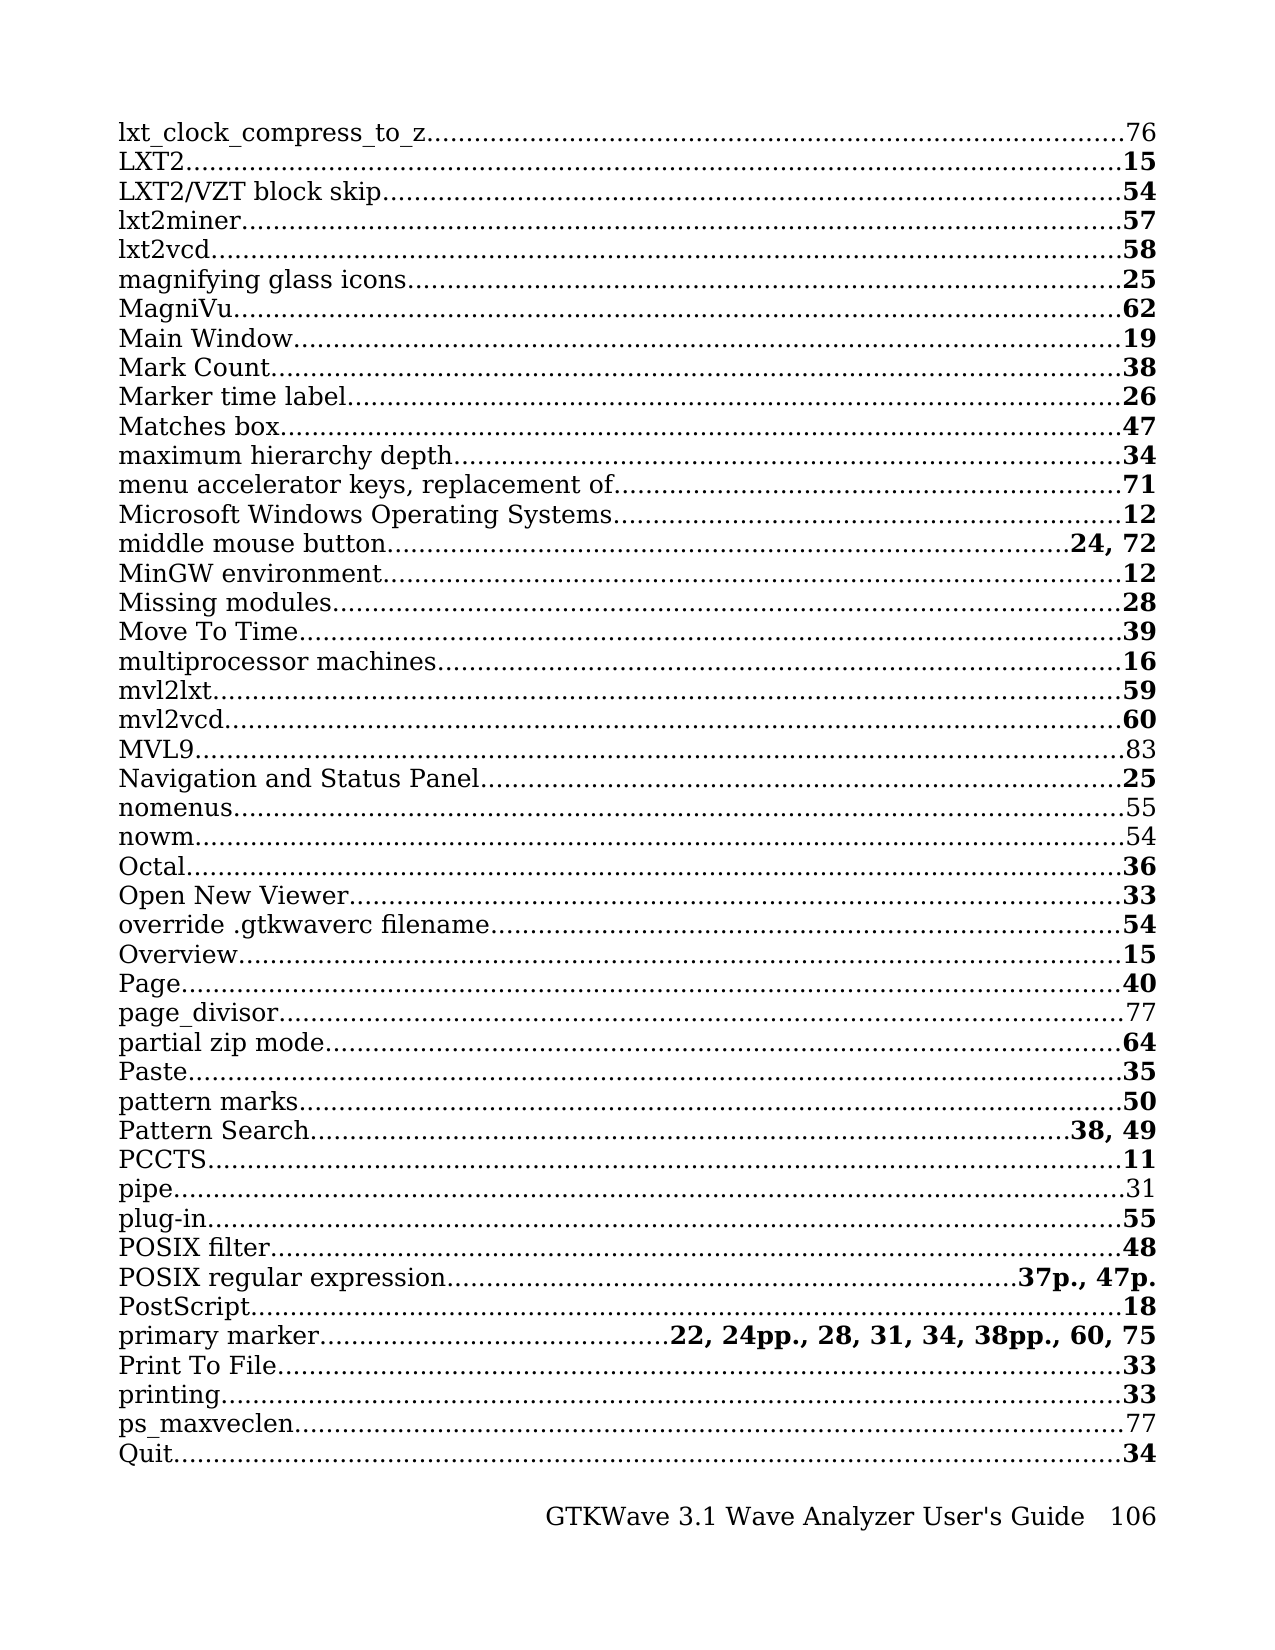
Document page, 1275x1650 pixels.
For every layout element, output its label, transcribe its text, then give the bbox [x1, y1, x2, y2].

text Mark Count 38 [118, 353, 1157, 382]
text lxt2vcd 58 [118, 235, 1157, 265]
text mvl2vcd 60 [118, 705, 1157, 735]
text ps_maxveclen 77 [118, 1409, 1157, 1438]
text Page 40 [118, 969, 1157, 998]
text maximum hierarchy depth 34 [118, 441, 1157, 470]
text primary marker 22, 24pp., 28, 31, 34, 38pp., 60, 75 [118, 1321, 1157, 1351]
text Print To File 33 [118, 1351, 1157, 1380]
text LXT2 15 [118, 147, 1157, 177]
text Move To Time 39 [118, 617, 1157, 647]
text override .gtkwaverc filename 54 [118, 910, 1157, 940]
text nomenus 55 [118, 793, 1157, 822]
text Main Window 19 [118, 323, 1157, 353]
text magnifying glass icons 25 [118, 265, 1157, 294]
text MagniVu 62 [118, 294, 1157, 323]
text printing 33 [118, 1380, 1157, 1409]
text MVL9 83 [118, 735, 1157, 764]
text LXT2/VZT block skip 54 [118, 177, 1157, 206]
text Marker time label 26 [118, 382, 1157, 412]
text middle mouse button 24, 72 [118, 529, 1157, 558]
text pattern marks 50 [118, 1086, 1157, 1116]
text lxt2miner 57 [118, 206, 1157, 235]
text Overview 15 [118, 940, 1157, 969]
text Matches box 47 [118, 412, 1157, 441]
text Pattern Search 38, 49 [118, 1116, 1157, 1145]
text partial zip mode 64 [118, 1028, 1157, 1057]
text lxt_clock_compress_to_z 76 [118, 118, 1157, 147]
text multiprocessor machines 16 [118, 647, 1157, 676]
text menu accelerator keys, replacement of 71 [118, 470, 1157, 500]
text Octal 36 [118, 852, 1157, 881]
text nowm 54 [118, 822, 1157, 852]
text Navigation and Status Panel 25 [118, 764, 1157, 793]
text Open New Viewer 33 [118, 881, 1157, 910]
text POSIX regular expression 37p., 47p. [118, 1262, 1157, 1292]
text page_divisor 77 [118, 998, 1157, 1028]
text pipe 31 [118, 1174, 1157, 1204]
text Paste 35 [118, 1057, 1157, 1086]
text plug-in 55 [118, 1204, 1157, 1233]
text PCCTS 11 [118, 1145, 1157, 1174]
text mvl2lxt 59 [118, 676, 1157, 705]
text Missing modules 28 [118, 588, 1157, 617]
text MinGW environment 12 [118, 558, 1157, 588]
text Microsoft Windows Operating Systems 12 [118, 500, 1157, 529]
text Quit 34 [118, 1438, 1157, 1468]
text PostScript 18 [118, 1292, 1157, 1321]
text POSIX filter 48 [118, 1233, 1157, 1262]
